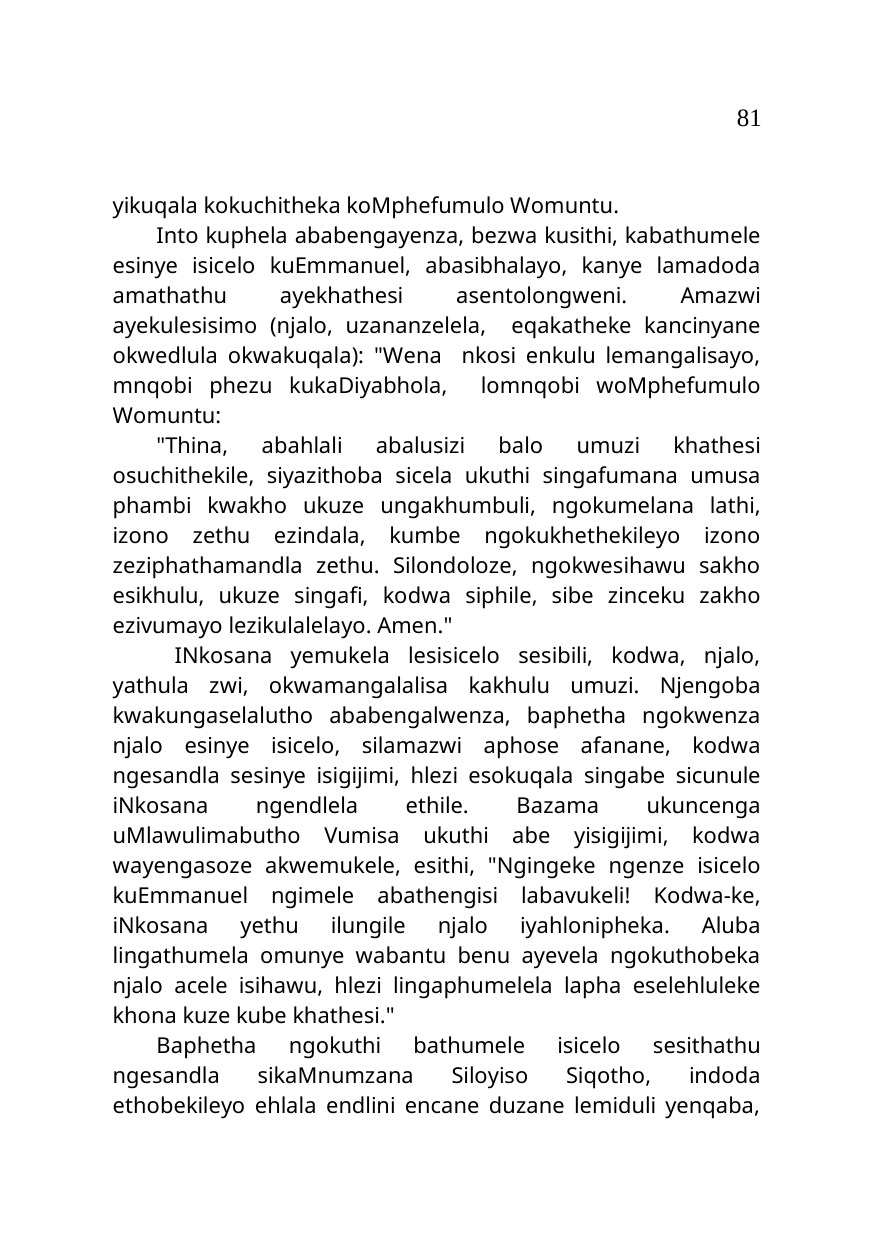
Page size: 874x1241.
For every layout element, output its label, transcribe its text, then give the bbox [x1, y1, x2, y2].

text "Thina, abahlali abalusizi balo umuzi khathesi osuchithekile, siyazithoba sicela ukuthi singafumana umusa phambi kwakho ukuze ungakhumbuli, ngokumelana lathi, izono zethu ezindala, kumbe ngokukhethekileyo izono zeziphathamandla zethu. Silondoloze, ngokwesihawu sakho esikhulu, ukuze singafi, kodwa siphile, sibe zinceku zakho ezivumayo lezikulalelayo. Amen." [112, 429, 761, 639]
text Baphetha ngokuthi bathumele isicelo sesithathu ngesandla sikaMnumzana Siloyiso Siqotho, indoda ethobekileyo ehlala endlini encane duzane lemiduli yenqaba, [112, 1029, 761, 1119]
text INkosana yemukela lesisicelo sesibili, kodwa, njalo, yathula zwi, okwamangalalisa kakhulu umuzi. Njengoba kwakungaselalutho ababengalwenza, baphetha ngokwenza njalo esinye isicelo, silamazwi aphose afanane, kodwa ngesandla sesinye isigijimi, hlezi esokuqala singabe sicunule iNkosana ngendlela ethile. Bazama ukuncenga uMlawulimabutho Vumisa ukuthi abe yisigijimi, kodwa wayengasoze akwemukele, esithi, "Ngingeke ngenze isicelo kuEmmanuel ngimele abathengisi labavukeli! Kodwa-ke, iNkosana yethu ilungile njalo iyahlonipheka. Aluba lingathumela omunye wabantu benu ayevela ngokuthobeka njalo acele isihawu, hlezi lingaphumelela lapha eselehluleke khona kuze kube khathesi." [112, 639, 761, 1029]
text yikuqala kokuchitheka koMphefumulo Womuntu. [112, 189, 761, 219]
text Into kuphela ababengayenza, bezwa kusithi, kabathumele esinye isicelo kuEmmanuel, abasibhalayo, kanye lamadoda amathathu ayekhathesi asentolongweni. Amazwi ayekulesisimo (njalo, uzananzelela, eqakatheke kancinyane okwedlula okwakuqala): "Wena nkosi enkulu lemangalisayo, mnqobi phezu kukaDiyabhola, lomnqobi woMphefumulo Womuntu: [112, 219, 761, 429]
